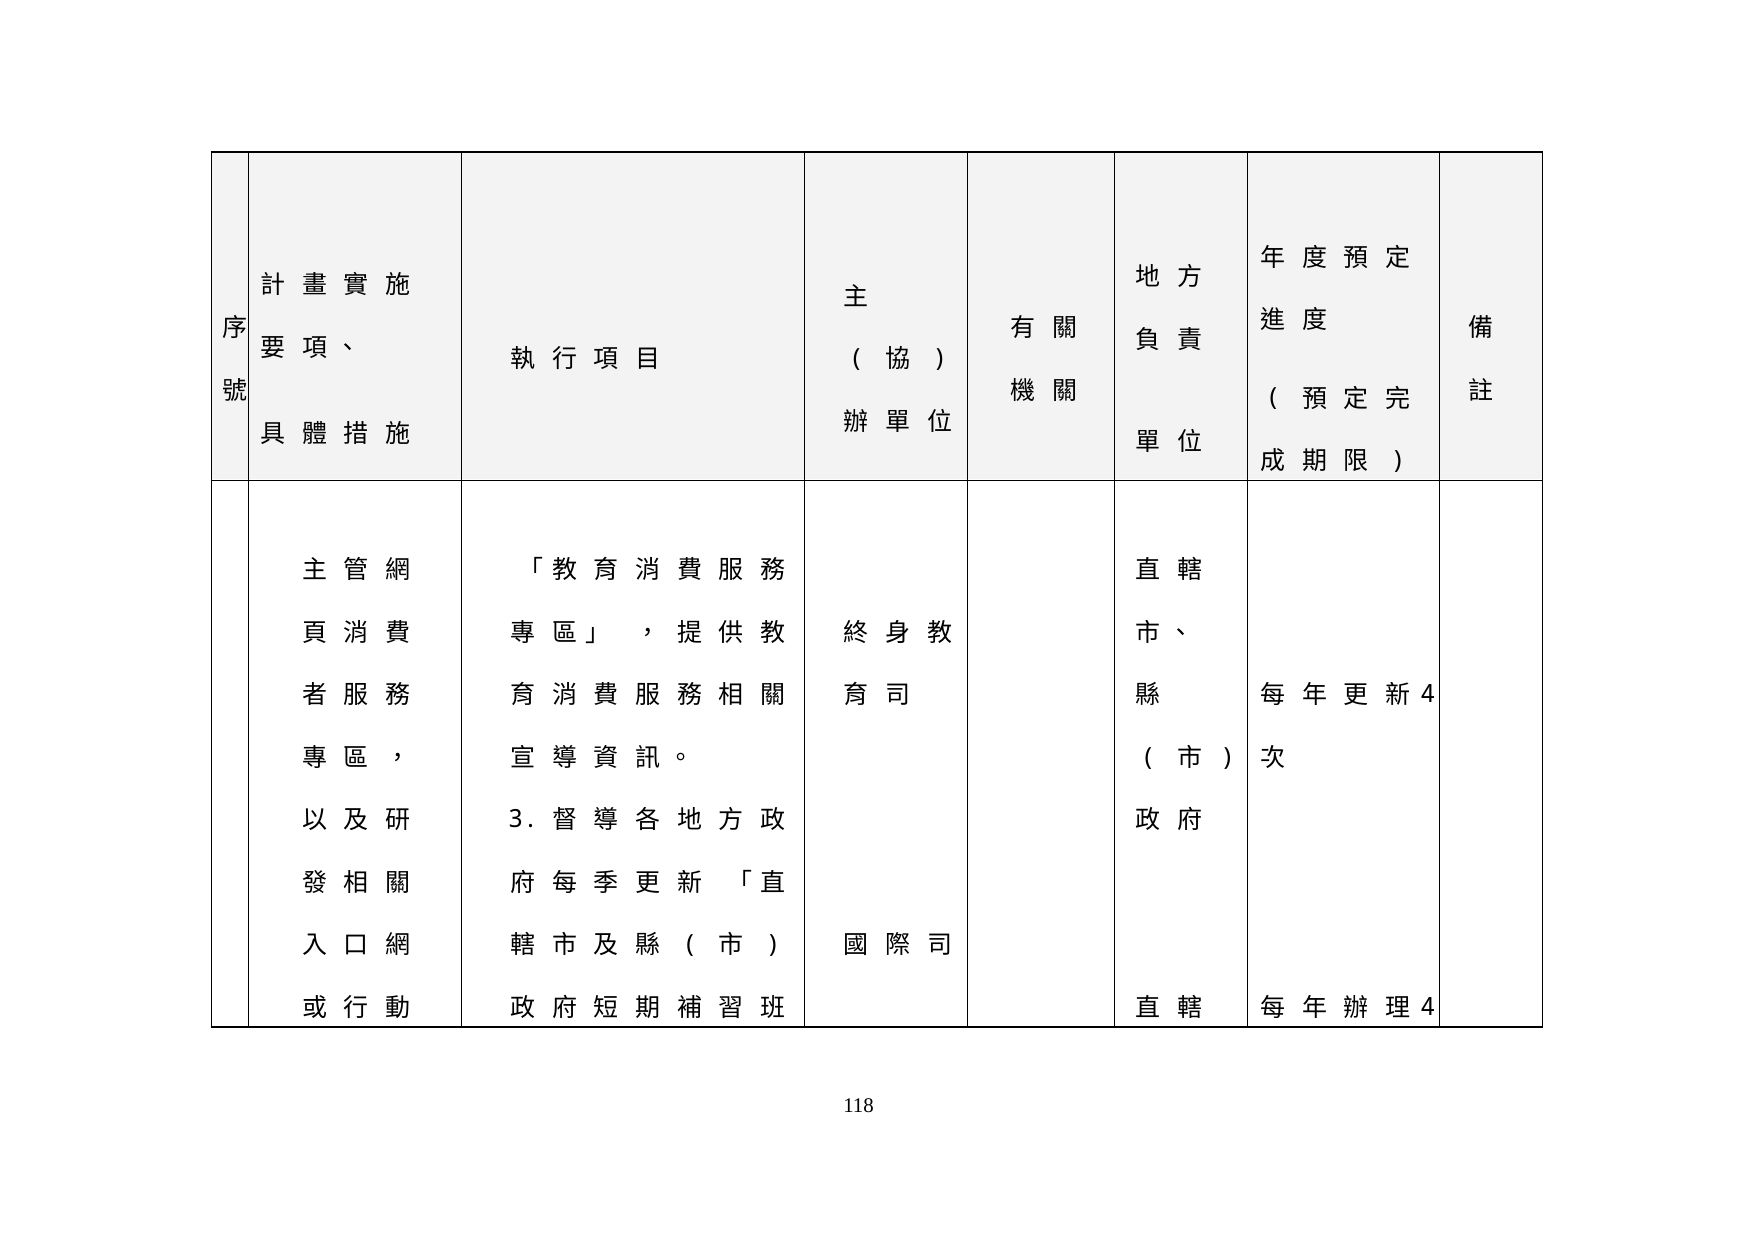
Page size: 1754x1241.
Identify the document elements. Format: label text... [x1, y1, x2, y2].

table_header 執行項目 [462, 153, 804, 479]
table_cell 主管網頁消費者服務專區，以及研發相關入口網或行動 [249, 481, 461, 1026]
table_header 序號 [212, 153, 248, 479]
table_cell 終身教育司 國際司 [805, 481, 967, 1026]
table_cell 每年更新4次 每年辦理4 [1248, 481, 1439, 1026]
table_header 有關機關 [968, 153, 1114, 479]
table_header 主(協)辦單位 [805, 153, 967, 479]
table_cell [212, 481, 248, 1026]
table_header 備註 [1440, 153, 1542, 479]
table_cell 直轄市、縣(市)政府 直轄 [1115, 481, 1247, 1026]
table_cell [968, 481, 1114, 1026]
table_header 地方負責 單位 [1115, 153, 1247, 479]
table_header 計畫實施要項、 具體措施 [249, 153, 461, 479]
table_cell 「教育消費服務專區」，提供教育消費服務相關宣導資訊。 3.督導各地方政府每季更新「直轄市及縣(市)政府短期補習班 [462, 481, 804, 1026]
table_header 年度預定進度 (預定完成期限) [1248, 153, 1439, 479]
table_cell [1440, 481, 1542, 1026]
